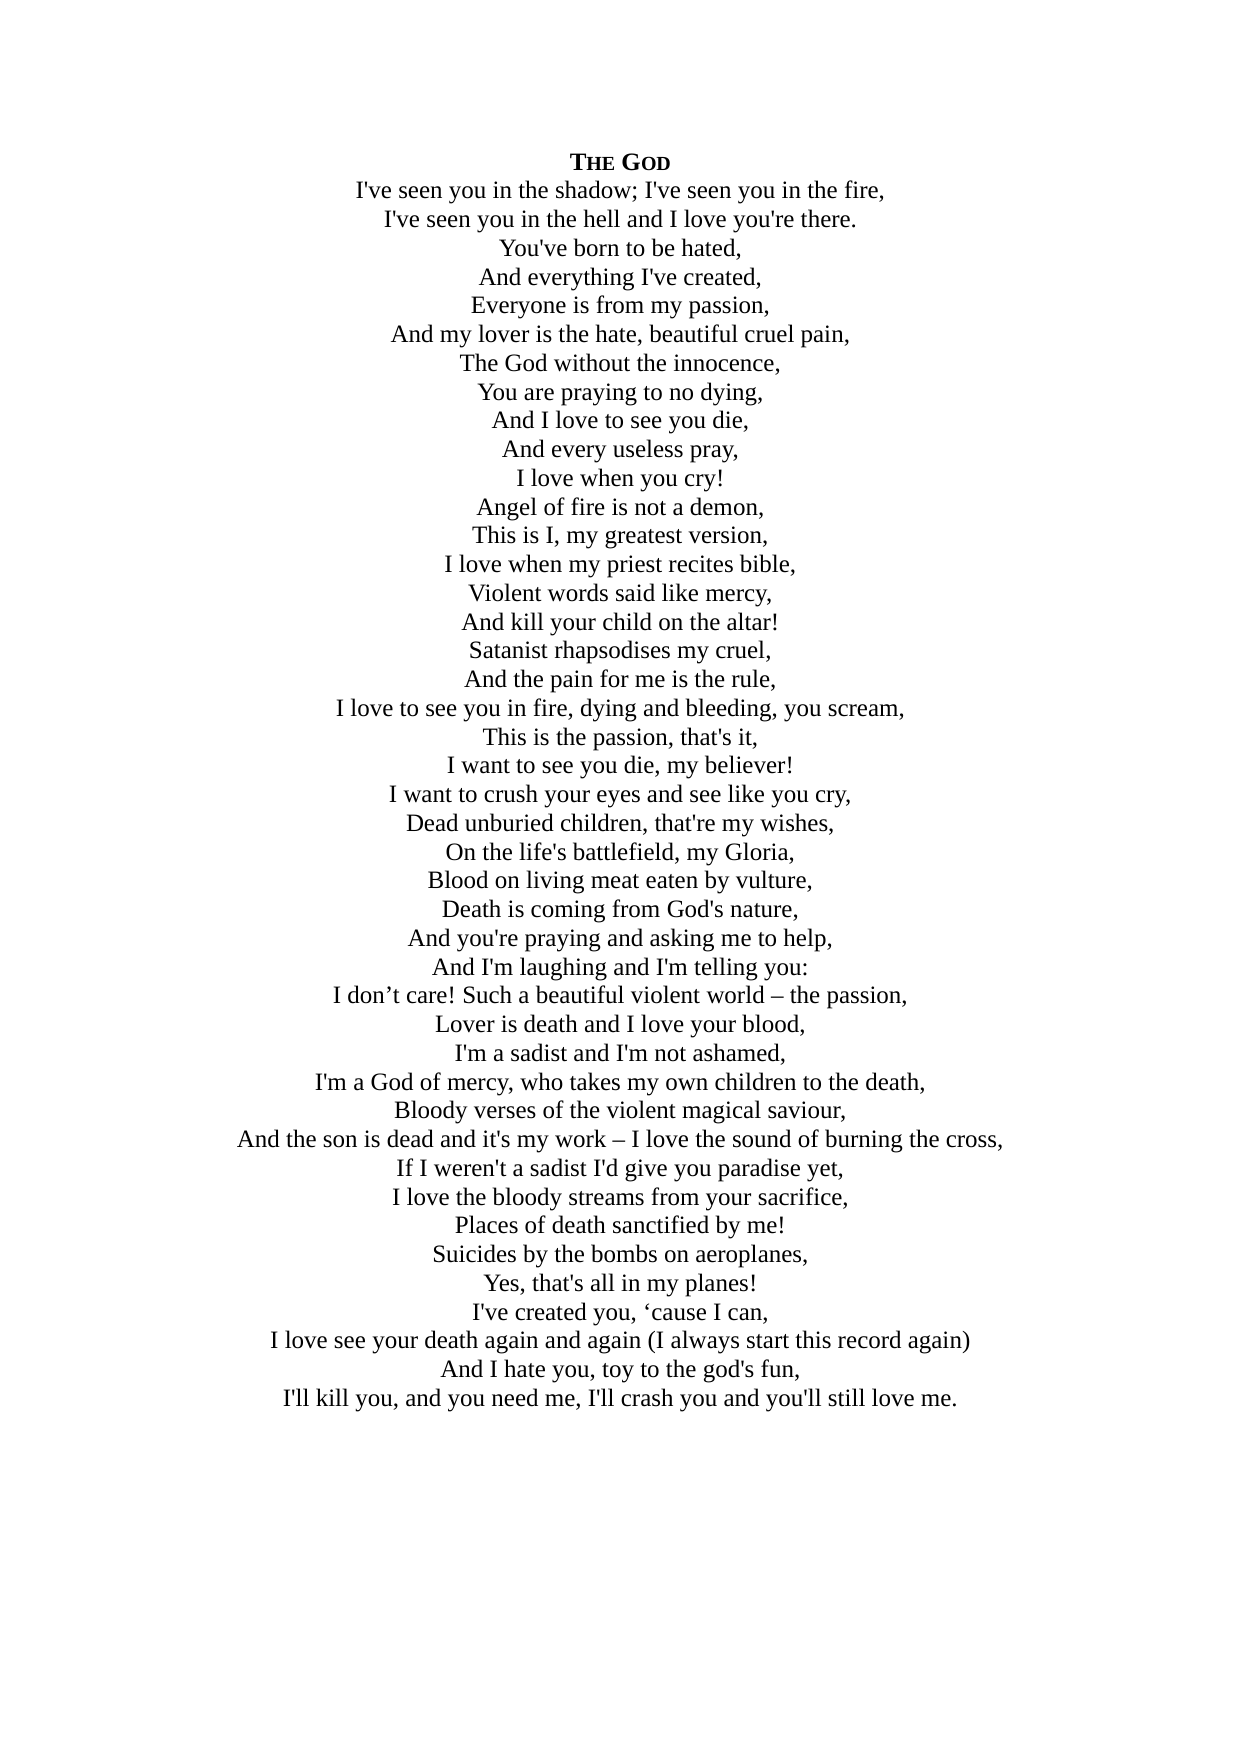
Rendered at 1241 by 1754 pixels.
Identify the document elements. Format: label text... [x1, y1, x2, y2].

text This is I, my greatest version, [118, 521, 1122, 549]
text And kill your child on the altar! [118, 607, 1122, 636]
text I'll kill you, and you need me, I'll crash you and you'll still love me. [118, 1383, 1122, 1412]
text I don’t care! Such a beautiful violent world – the passion, [118, 981, 1122, 1009]
text I love the bloody streams from your sacrifice, [118, 1182, 1122, 1211]
text Violent words said like mercy, [118, 578, 1122, 607]
text And I'm laughing and I'm telling you: [118, 952, 1122, 981]
text I'm a God of mercy, who takes my own children to the death, [118, 1067, 1122, 1096]
text I've seen you in the hell and I love you're there. [118, 204, 1122, 233]
text Blood on living meat eaten by vulture, [118, 866, 1122, 894]
text I want to crush your eyes and see like you cry, [118, 779, 1122, 808]
text On the life's battlefield, my Gloria, [118, 837, 1122, 866]
text I'm a sadist and I'm not ashamed, [118, 1038, 1122, 1067]
text I love see your death again and again (I always start this record again) [118, 1326, 1122, 1354]
text If I weren't a sadist I'd give you paradise yet, [118, 1153, 1122, 1182]
text And my lover is the hate, beautiful cruel pain, [118, 319, 1122, 348]
text Everyone is from my passion, [118, 291, 1122, 319]
text The God [118, 147, 1122, 176]
text I love to see you in fire, dying and bleeding, you scream, [118, 693, 1122, 722]
text Suicides by the bombs on aeroplanes, [118, 1239, 1122, 1268]
text Lover is death and I love your blood, [118, 1009, 1122, 1038]
text And you're praying and asking me to help, [118, 923, 1122, 952]
text I've created you, ‘cause I can, [118, 1297, 1122, 1326]
text And I love to see you die, [118, 406, 1122, 434]
text And I hate you, toy to the god's fun, [118, 1354, 1122, 1383]
text Places of death sanctified by me! [118, 1211, 1122, 1239]
text This is the passion, that's it, [118, 722, 1122, 751]
text I love when you cry! [118, 463, 1122, 492]
text Yes, that's all in my planes! [118, 1268, 1122, 1297]
text The God without the innocence, [118, 348, 1122, 377]
text And everything I've created, [118, 262, 1122, 291]
text Death is coming from God's nature, [118, 894, 1122, 923]
text And every useless pray, [118, 434, 1122, 463]
text And the son is dead and it's my work – I love the sound of burning the cross, [118, 1124, 1122, 1153]
text I love when my priest recites bible, [118, 549, 1122, 578]
text And the pain for me is the rule, [118, 664, 1122, 693]
text I've seen you in the shadow; I've seen you in the fire, [118, 176, 1122, 204]
text Satanist rhapsodises my cruel, [118, 636, 1122, 664]
text Bloody verses of the violent magical saviour, [118, 1096, 1122, 1124]
text I want to see you die, my believer! [118, 751, 1122, 779]
text You've born to be hated, [118, 233, 1122, 262]
text Angel of fire is not a demon, [118, 492, 1122, 521]
text You are praying to no dying, [118, 377, 1122, 406]
text Dead unburied children, that're my wishes, [118, 808, 1122, 837]
